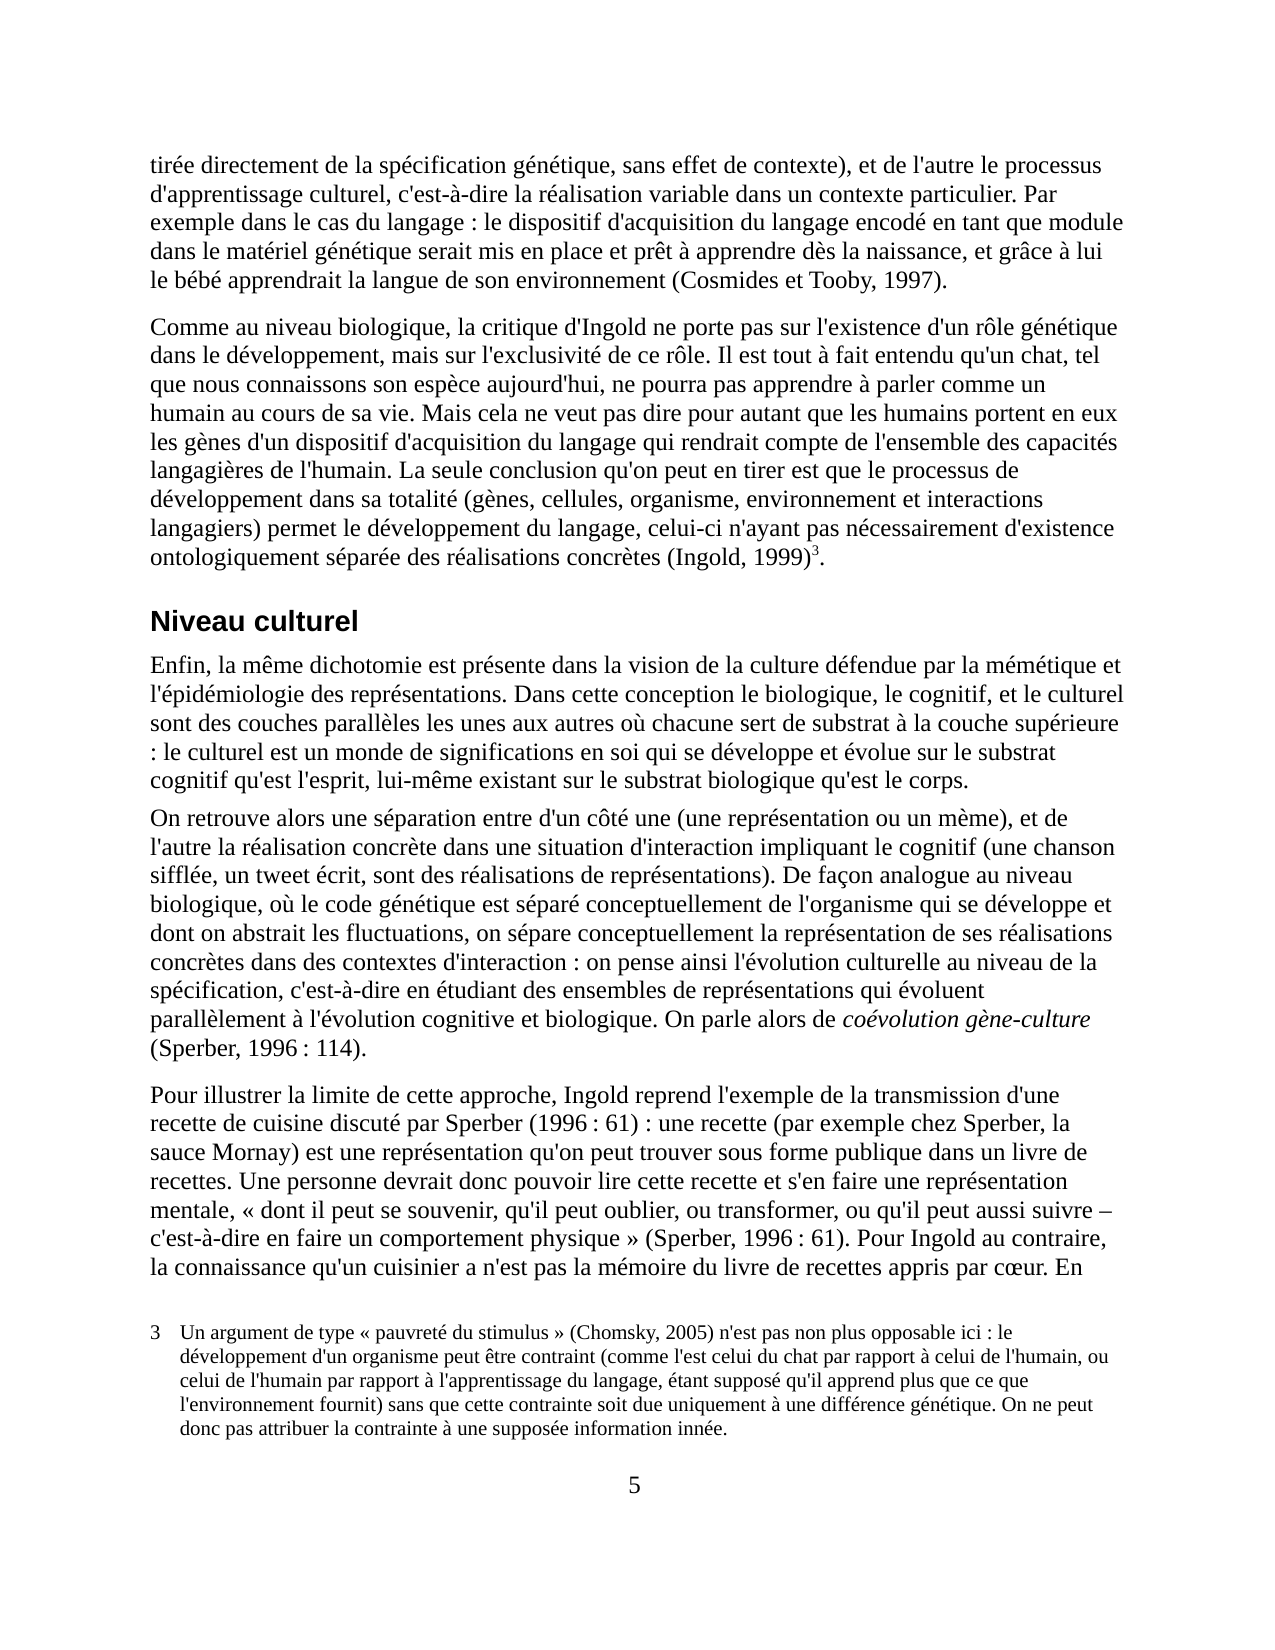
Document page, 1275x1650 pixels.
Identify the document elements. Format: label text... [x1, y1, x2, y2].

text Comme au niveau biologique, la critique d'Ingold ne porte pas sur l'existence d'un rôle génétique dans le développement, mais sur l'exclusivité de ce rôle. Il est tout à fait entendu qu'un chat, tel que nous connaissons son espèce aujourd'hui, ne pourra pas apprendre à parler comme un humain au cours de sa vie. Mais cela ne veut pas dire pour autant que les humains portent en eux les gènes d'un dispositif d'acquisition du langage qui rendrait compte de l'ensemble des capacités langagières de l'humain. La seule conclusion qu'on peut en tirer est que le processus de développement dans sa totalité (gènes, cellules, organisme, environnement et interactions langagiers) permet le développement du langage, celui-ci n'ayant pas nécessairement d'existence ontologiquement séparée des réalisations concrètes (Ingold, 1999). [150, 312, 1125, 570]
text Un argument de type « pauvreté du stimulus » (Chomsky, 2005) n'est pas non plus opposable ici : le développement d'un organisme peut être contraint (comme l'est celui du chat par rapport à celui de l'humain, ou celui de l'humain par rapport à l'apprentissage du langage, étant supposé qu'il apprend plus que ce que l'environnement fournit) sans que cette contrainte soit due uniquement à une différence génétique. On ne peut donc pas attribuer la contrainte à une supposée information innée. [150, 1320, 1125, 1440]
text tirée directement de la spécification génétique, sans effet de contexte), et de l'autre le processus d'apprentissage culturel, c'est-à-dire la réalisation variable dans un contexte particulier. Par exemple dans le cas du langage : le dispositif d'acquisition du langage encodé en tant que module dans le matériel génétique serait mis en place et prêt à apprendre dès la naissance, et grâce à lui le bébé apprendrait la langue de son environnement (Cosmides et Tooby, 1997). [150, 150, 1125, 294]
subtitle Niveau culturel [150, 604, 1125, 638]
text Pour illustrer la limite de cette approche, Ingold reprend l'exemple de la transmission d'une recette de cuisine discuté par Sperber (1996 : 61) : une recette (par exemple chez Sperber, la sauce Mornay) est une représentation qu'on peut trouver sous forme publique dans un livre de recettes. Une personne devrait donc pouvoir lire cette recette et s'en faire une représentation mentale, « dont il peut se souvenir, qu'il peut oublier, ou transformer, ou qu'il peut aussi suivre – c'est-à-dire en faire un comportement physique » (Sperber, 1996 : 61). Pour Ingold au contraire, la connaissance qu'un cuisinier a n'est pas la mémoire du livre de recettes appris par cœur. En [150, 1080, 1125, 1281]
text Enfin, la même dichotomie est présente dans la vision de la culture défendue par la mémétique et l'épidémiologie des représentations. Dans cette conception le biologique, le cognitif, et le culturel sont des couches parallèles les unes aux autres où chacune sert de substrat à la couche supérieure : le culturel est un monde de significations en soi qui se développe et évolue sur le substrat cognitif qu'est l'esprit, lui-même existant sur le substrat biologique qu'est le corps. [150, 650, 1125, 794]
text On retrouve alors une séparation entre d'un côté une (une représentation ou un mème), et de l'autre la réalisation concrète dans une situation d'interaction impliquant le cognitif (une chanson sifflée, un tweet écrit, sont des réalisations de représentations). De façon analogue au niveau biologique, où le code génétique est séparé conceptuellement de l'organisme qui se développe et dont on abstrait les fluctuations, on sépare conceptuellement la représentation de ses réalisations concrètes dans des contextes d'interaction : on pense ainsi l'évolution culturelle au niveau de la spécification, c'est-à-dire en étudiant des ensembles de représentations qui évoluent parallèlement à l'évolution cognitive et biologique. On parle alors de coévolution gène-culture (Sperber, 1996 : 114). [150, 803, 1125, 1062]
